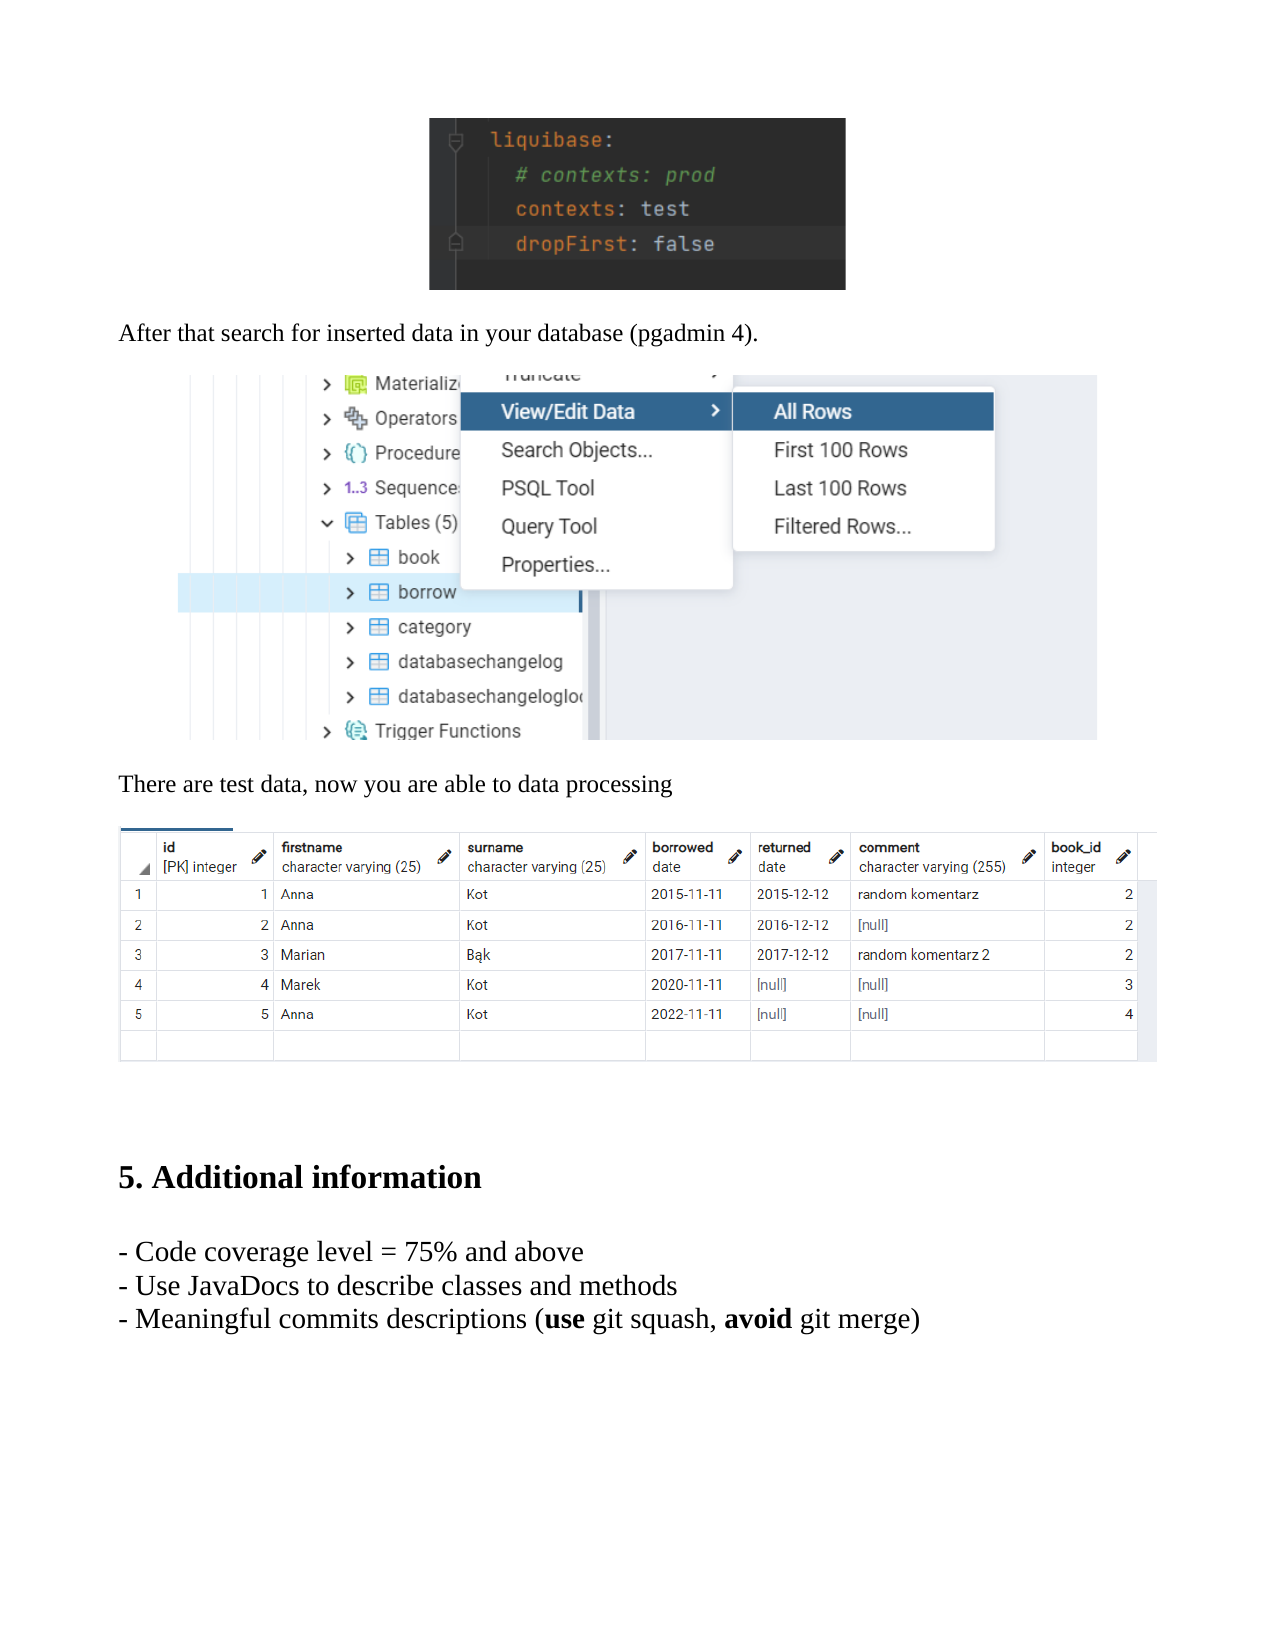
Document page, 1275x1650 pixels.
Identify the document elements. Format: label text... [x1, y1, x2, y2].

picture [118, 826, 1157, 1062]
text - Meaningful commits descriptions (use git squash, avoid git merge) [118, 1301, 1157, 1335]
text - Code coverage level = 75% and above [118, 1234, 1157, 1268]
text There are test data, now you are able to data processing [118, 769, 1157, 797]
text 5. Additional information [118, 1157, 1157, 1196]
picture [177, 375, 1098, 740]
text After that search for inserted data in your database (pgadmin 4). [118, 318, 1157, 347]
picture [429, 118, 846, 290]
text - Use JavaDocs to describe classes and methods [118, 1268, 1157, 1301]
